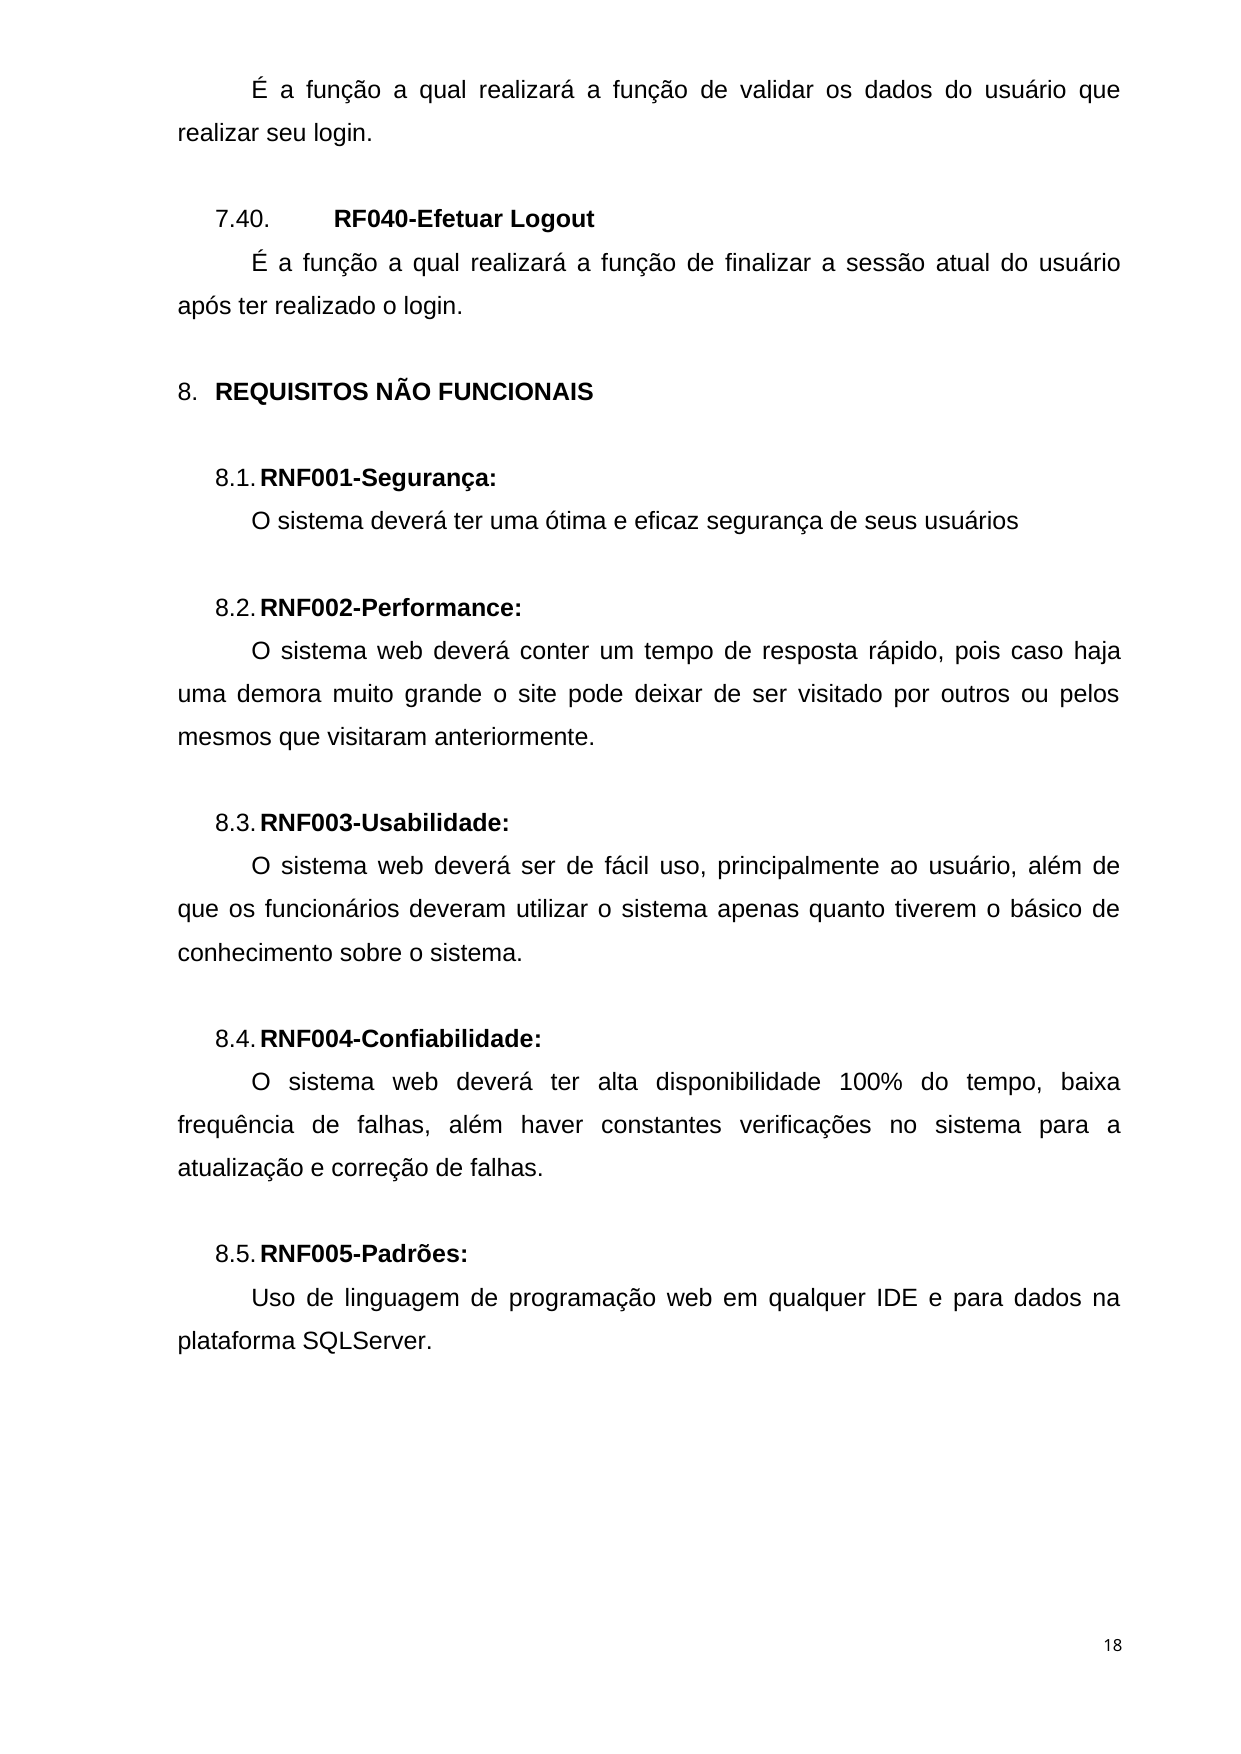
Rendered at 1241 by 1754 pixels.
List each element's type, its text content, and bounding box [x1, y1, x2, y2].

text O sistema web deverá conter um tempo de resposta rápido, pois caso haja uma demora muito grande o site pode deixar de ser visitado por outros ou pelos mesmos que visitaram anteriormente. [177, 636, 1122, 751]
list RNF003-Usabilidade: [215, 808, 1122, 837]
text Uso de linguagem de programação web em qualquer IDE e para dados na plataforma SQLServer. [177, 1282, 1122, 1354]
list RF040-Efetuar Logout [215, 204, 1122, 233]
list REQUISITOS NÃO FUNCIONAIS [177, 377, 1122, 406]
text O sistema web deverá ter alta disponibilidade 100% do tempo, baixa frequência de falhas, além haver constantes verificações no sistema para a atualização e correção de falhas. [177, 1067, 1122, 1182]
list O sistema deverá ter uma ótima e eficaz segurança de seus usuários [215, 506, 1122, 535]
list RNF005-Padrões: [215, 1239, 1122, 1268]
list RNF001-Segurança: [215, 463, 1122, 492]
text O sistema web deverá ser de fácil uso, principalmente ao usuário, além de que os funcionários deveram utilizar o sistema apenas quanto tiverem o básico de conhecimento sobre o sistema. [177, 851, 1122, 966]
text É a função a qual realizará a função de validar os dados do usuário que realizar seu login. [177, 75, 1122, 147]
text É a função a qual realizará a função de finalizar a sessão atual do usuário após ter realizado o login. [177, 247, 1122, 319]
list RNF004-Confiabilidade: [215, 1024, 1122, 1052]
list RNF002-Performance: [215, 592, 1122, 621]
